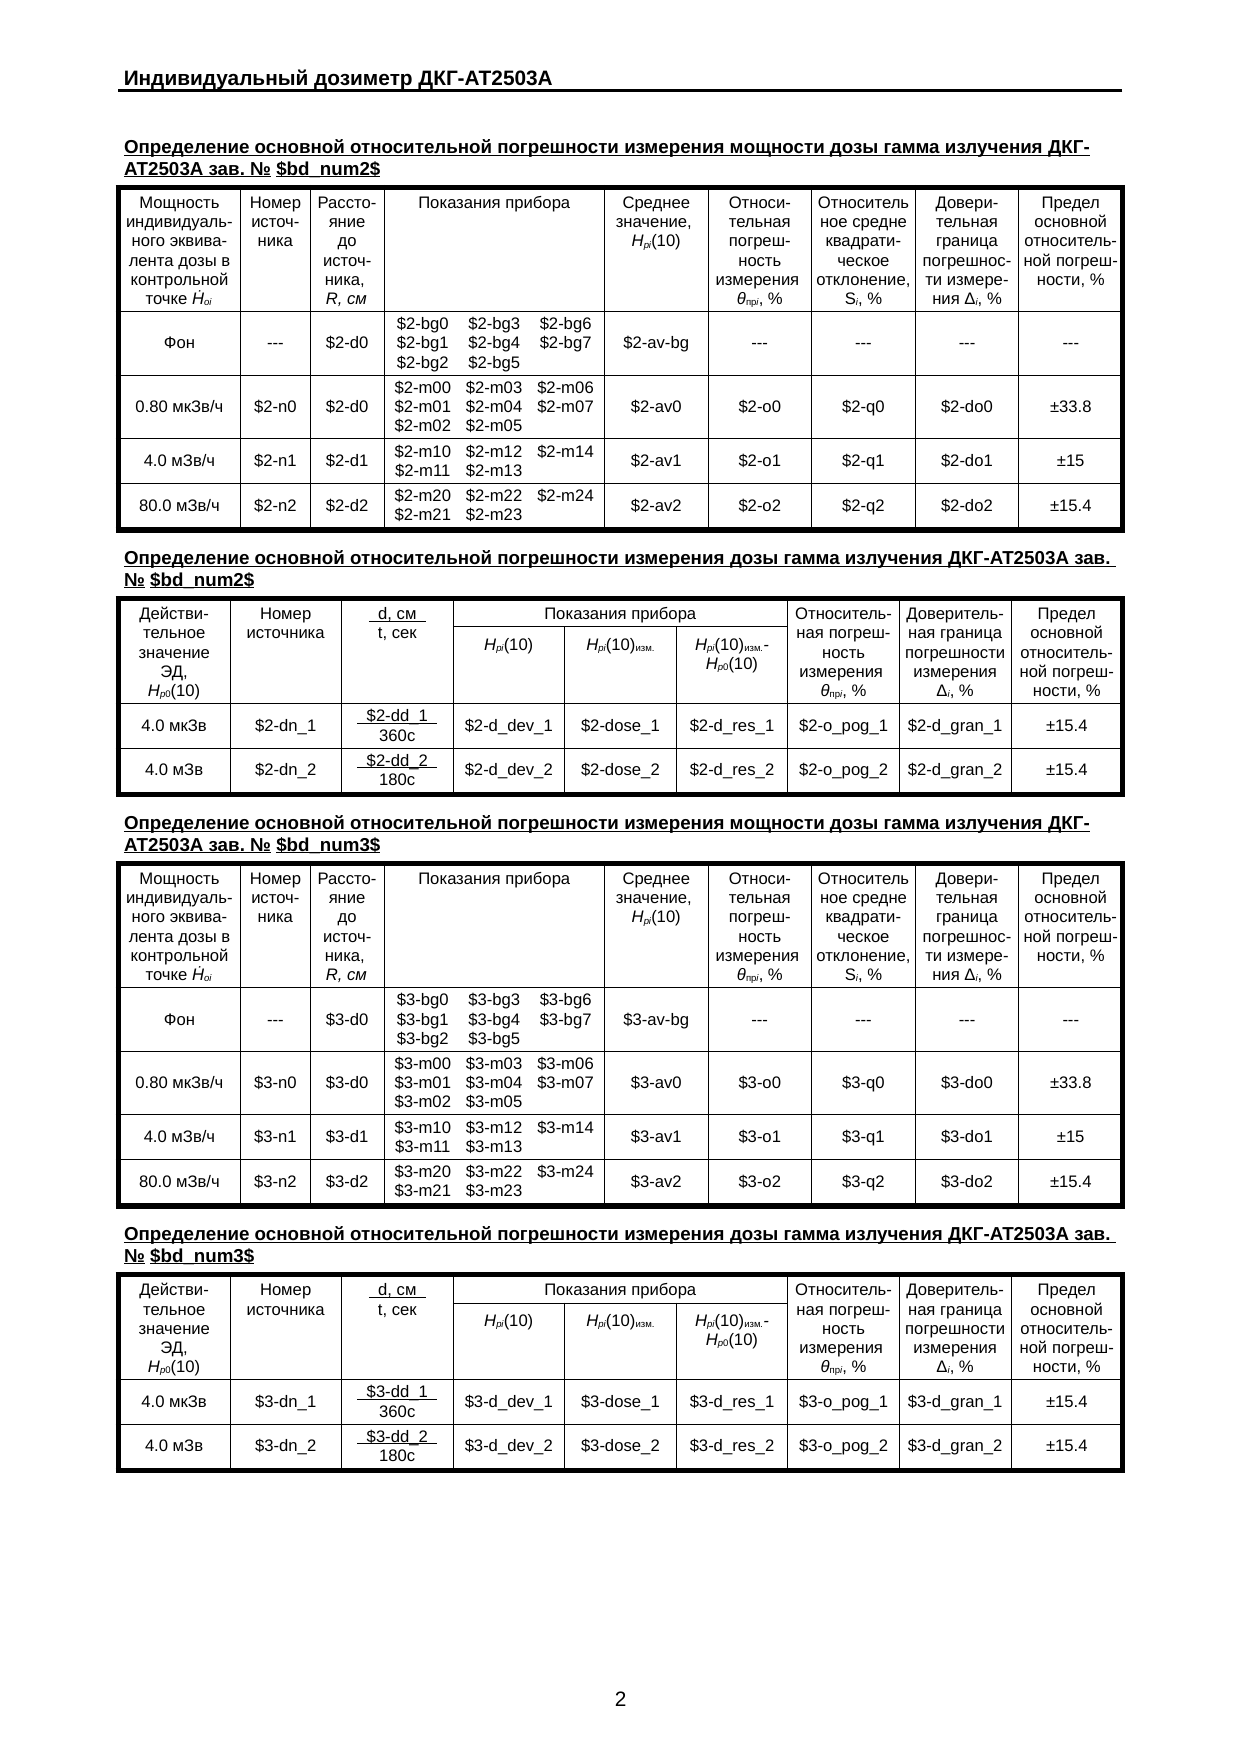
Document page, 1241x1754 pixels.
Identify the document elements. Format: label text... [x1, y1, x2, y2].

table_cell --- [812, 312, 915, 374]
table_cell $3-q2 [812, 1160, 915, 1203]
table_cell d, см t, сек [342, 1277, 453, 1379]
table_cell $3-d0 [311, 988, 384, 1051]
table_cell $3-m10 $3-m11 $3-m12 $3-m13 $3-m14 [385, 1115, 604, 1159]
table_cell Показания прибора [454, 601, 787, 626]
table_cell Hpi(10)изм. [565, 627, 676, 703]
table_cell $2-d2 [311, 484, 384, 527]
table_cell $3-o_pog_2 [788, 1425, 899, 1468]
table_cell $3-n0 [241, 1052, 310, 1114]
table_cell $3-o_pog_1 [788, 1380, 899, 1423]
table_cell Мощность индивидуаль-ного эквива-лента дозы в контрольной точке Ḣoi [121, 190, 240, 311]
table_cell $2-do0 [916, 376, 1018, 438]
table_cell --- [1019, 312, 1120, 374]
table_cell Hpi(10)изм.-Hp0(10) [677, 1304, 787, 1379]
table_cell $3-bg0 $3-bg1 $3-bg2 $3-bg3 $3-bg4 $3-bg5 $3-bg6 $3-bg7 [385, 988, 604, 1051]
table_cell $2-d1 [311, 439, 384, 483]
table_cell $2-n1 [241, 439, 310, 483]
table_cell $3-do2 [916, 1160, 1018, 1203]
table_cell $3-d_res_2 [677, 1425, 787, 1468]
table_cell $2-q1 [812, 439, 915, 483]
table_cell ±15.4 [1019, 484, 1120, 527]
table_cell Номер источника [231, 1277, 341, 1379]
table_cell ±15.4 [1012, 704, 1120, 747]
table_cell $3-d_dev_2 [454, 1425, 564, 1468]
table_cell $3-d_dev_1 [454, 1380, 564, 1423]
table_cell $2-d0 [311, 376, 384, 438]
table_cell 0.80 мкЗв/ч [121, 376, 240, 438]
table_cell --- [241, 312, 310, 374]
table_cell $2-av-bg [605, 312, 708, 374]
table_header Определение основной относительной погрешности измерения дозы гамма излучения ДКГ-АТ2503A зав. № $bd_num3$ [118, 1209, 1122, 1272]
table_cell Предел основной относитель-ной погреш-ности, % [1019, 190, 1120, 311]
table_cell Действи-тельное значение ЭД, Hp0(10) [121, 601, 230, 703]
table_cell $3-av0 [605, 1052, 708, 1114]
table_cell ±15.4 [1019, 1160, 1120, 1203]
table_cell $2-do2 [916, 484, 1018, 527]
table_cell $3-dn_2 [231, 1425, 341, 1468]
table_cell $3-o1 [709, 1115, 811, 1159]
table_cell $3-dose_2 [565, 1425, 676, 1468]
table_cell Относительное средне квадрати-ческое отклонение, Si, % [812, 190, 915, 311]
table_cell Рассто-яние до источ-ника, R, см [311, 866, 384, 987]
table_cell $2-dd_2 180c [342, 749, 453, 792]
table_cell $2-dose_2 [565, 749, 676, 792]
table_cell 0.80 мкЗв/ч [121, 1052, 240, 1114]
table_cell $3-do1 [916, 1115, 1018, 1159]
table_cell $3-d2 [311, 1160, 384, 1203]
table_cell Показания прибора [385, 190, 604, 311]
table_cell Предел основной относитель-ной погреш-ности, % [1012, 1277, 1120, 1379]
table_cell $2-q0 [812, 376, 915, 438]
table_cell Довери-тельная граница погрешнос-ти измере-ния Δi, % [916, 190, 1018, 311]
table_cell Номер источника [231, 601, 341, 703]
table_cell Hpi(10)изм.-Hp0(10) [677, 627, 787, 703]
table_cell $2-d_gran_2 [900, 749, 1011, 792]
table_cell $2-av0 [605, 376, 708, 438]
table_cell $3-q1 [812, 1115, 915, 1159]
table_cell --- [812, 988, 915, 1051]
table_cell --- [916, 312, 1018, 374]
table_cell $3-av1 [605, 1115, 708, 1159]
table_cell Показания прибора [385, 866, 604, 987]
table_cell Среднее значение, Hpi(10) [605, 190, 708, 311]
table_cell $2-d_dev_1 [454, 704, 564, 747]
table_cell Hpi(10) [454, 627, 564, 703]
table_cell $3-o0 [709, 1052, 811, 1114]
table_cell ±15.4 [1012, 749, 1120, 792]
table_cell $2-d_res_1 [677, 704, 787, 747]
table_cell $2-n0 [241, 376, 310, 438]
table_cell $2-m20 $2-m21 $2-m22 $2-m23 $2-m24 [385, 484, 604, 527]
table_cell $2-m10 $2-m11 $2-m12 $2-m13 $2-m14 [385, 439, 604, 483]
table_cell Предел основной относитель-ной погреш-ности, % [1019, 866, 1120, 987]
table_cell Предел основной относитель-ной погреш-ности, % [1012, 601, 1120, 703]
table_cell Номер источ-ника [241, 866, 310, 987]
table_cell $2-d_dev_2 [454, 749, 564, 792]
table_cell $2-d_res_2 [677, 749, 787, 792]
table_cell --- [1019, 988, 1120, 1051]
table_cell $2-o2 [709, 484, 811, 527]
table_header Определение основной относительной погрешности измерения мощности дозы гамма излучения ДКГ-АТ2503A зав. № $bd_num3$ [118, 797, 1122, 861]
table_cell Фон [121, 988, 240, 1051]
table_cell $2-dose_1 [565, 704, 676, 747]
table_cell $3-o2 [709, 1160, 811, 1203]
table_cell $2-q2 [812, 484, 915, 527]
table_cell Hpi(10) [454, 1304, 564, 1379]
table_cell $3-av-bg [605, 988, 708, 1051]
table_cell Действи-тельное значение ЭД, Hp0(10) [121, 1277, 230, 1379]
table_cell $2-o1 [709, 439, 811, 483]
table_cell $2-bg0 $2-bg1 $2-bg2 $2-bg3 $2-bg4 $2-bg5 $2-bg6 $2-bg7 [385, 312, 604, 374]
table_cell 4.0 мЗв [121, 1425, 230, 1468]
table_cell --- [916, 988, 1018, 1051]
table_cell $3-dose_1 [565, 1380, 676, 1423]
table_cell $3-dd_1 360c [342, 1380, 453, 1423]
table_cell --- [709, 312, 811, 374]
table_cell Доверитель-ная граница погрешности измерения Δi, % [900, 1277, 1011, 1379]
table_cell $2-o_pog_1 [788, 704, 899, 747]
table_header Определение основной относительной погрешности измерения мощности дозы гамма излучения ДКГ-АТ2503A зав. № $bd_num2$ [118, 121, 1122, 185]
table_cell d, см t, сек [342, 601, 453, 703]
table_cell Довери-тельная граница погрешнос-ти измере-ния Δi, % [916, 866, 1018, 987]
table_cell Относитель-ная погреш-ность измерения θпрi, % [788, 601, 899, 703]
table_cell $3-d_gran_1 [900, 1380, 1011, 1423]
table_cell $3-d_gran_2 [900, 1425, 1011, 1468]
table_cell Относи-тельная погреш-ность измерения θпрi, % [709, 190, 811, 311]
table_cell ±33.8 [1019, 376, 1120, 438]
table_cell Фон [121, 312, 240, 374]
table_cell Номер источ-ника [241, 190, 310, 311]
table_cell 80.0 мЗв/ч [121, 484, 240, 527]
table_cell $2-av2 [605, 484, 708, 527]
table_cell Рассто-яние до источ-ника, R, см [311, 190, 384, 311]
table_cell $2-d0 [311, 312, 384, 374]
table_cell $3-m00 $3-m01 $3-m02 $3-m03 $3-m04 $3-m05 $3-m06 $3-m07 [385, 1052, 604, 1114]
table_cell $2-dn_2 [231, 749, 341, 792]
table_cell $3-q0 [812, 1052, 915, 1114]
table_cell $3-av2 [605, 1160, 708, 1203]
table_header Определение основной относительной погрешности измерения дозы гамма излучения ДКГ-АТ2503A зав. № $bd_num2$ [118, 533, 1122, 596]
table_cell Относитель-ная погреш-ность измерения θпрi, % [788, 1277, 899, 1379]
table_cell ±15.4 [1012, 1425, 1120, 1468]
table_cell $2-av1 [605, 439, 708, 483]
table_cell $3-m20 $3-m21 $3-m22 $3-m23 $3-m24 [385, 1160, 604, 1203]
table_cell Относительное средне квадрати-ческое отклонение, Si, % [812, 866, 915, 987]
table_cell ±15.4 [1012, 1380, 1120, 1423]
table_cell $2-do1 [916, 439, 1018, 483]
table_cell --- [241, 988, 310, 1051]
table_cell $2-o0 [709, 376, 811, 438]
table_cell $3-d1 [311, 1115, 384, 1159]
table_cell $3-do0 [916, 1052, 1018, 1114]
table_cell $2-m00 $2-m01 $2-m02 $2-m03 $2-m04 $2-m05 $2-m06 $2-m07 [385, 376, 604, 438]
table_cell $3-dd_2 180c [342, 1425, 453, 1468]
table_cell $2-dd_1 360c [342, 704, 453, 747]
table_cell --- [709, 988, 811, 1051]
table_cell $3-d_res_1 [677, 1380, 787, 1423]
table_cell $3-n1 [241, 1115, 310, 1159]
table_cell $3-dn_1 [231, 1380, 341, 1423]
table_cell Hpi(10)изм. [565, 1304, 676, 1379]
table_cell Показания прибора [454, 1277, 787, 1302]
table_cell $2-dn_1 [231, 704, 341, 747]
table_cell Мощность индивидуаль-ного эквива-лента дозы в контрольной точке Ḣoi [121, 866, 240, 987]
table_cell Доверитель-ная граница погрешности измерения Δi, % [900, 601, 1011, 703]
table_cell 80.0 мЗв/ч [121, 1160, 240, 1203]
table_cell Среднее значение, Hpi(10) [605, 866, 708, 987]
table_cell ±15 [1019, 1115, 1120, 1159]
table_cell 4.0 мкЗв [121, 704, 230, 747]
table_cell $3-n2 [241, 1160, 310, 1203]
table_cell $2-n2 [241, 484, 310, 527]
table_cell 4.0 мкЗв [121, 1380, 230, 1423]
table_cell 4.0 мЗв/ч [121, 1115, 240, 1159]
table_cell ±33.8 [1019, 1052, 1120, 1114]
table_cell 4.0 мЗв [121, 749, 230, 792]
table_cell $2-o_pog_2 [788, 749, 899, 792]
table_cell $2-d_gran_1 [900, 704, 1011, 747]
table_cell Относи-тельная погреш-ность измерения θпрi, % [709, 866, 811, 987]
table_cell 4.0 мЗв/ч [121, 439, 240, 483]
table_cell ±15 [1019, 439, 1120, 483]
table_cell $3-d0 [311, 1052, 384, 1114]
